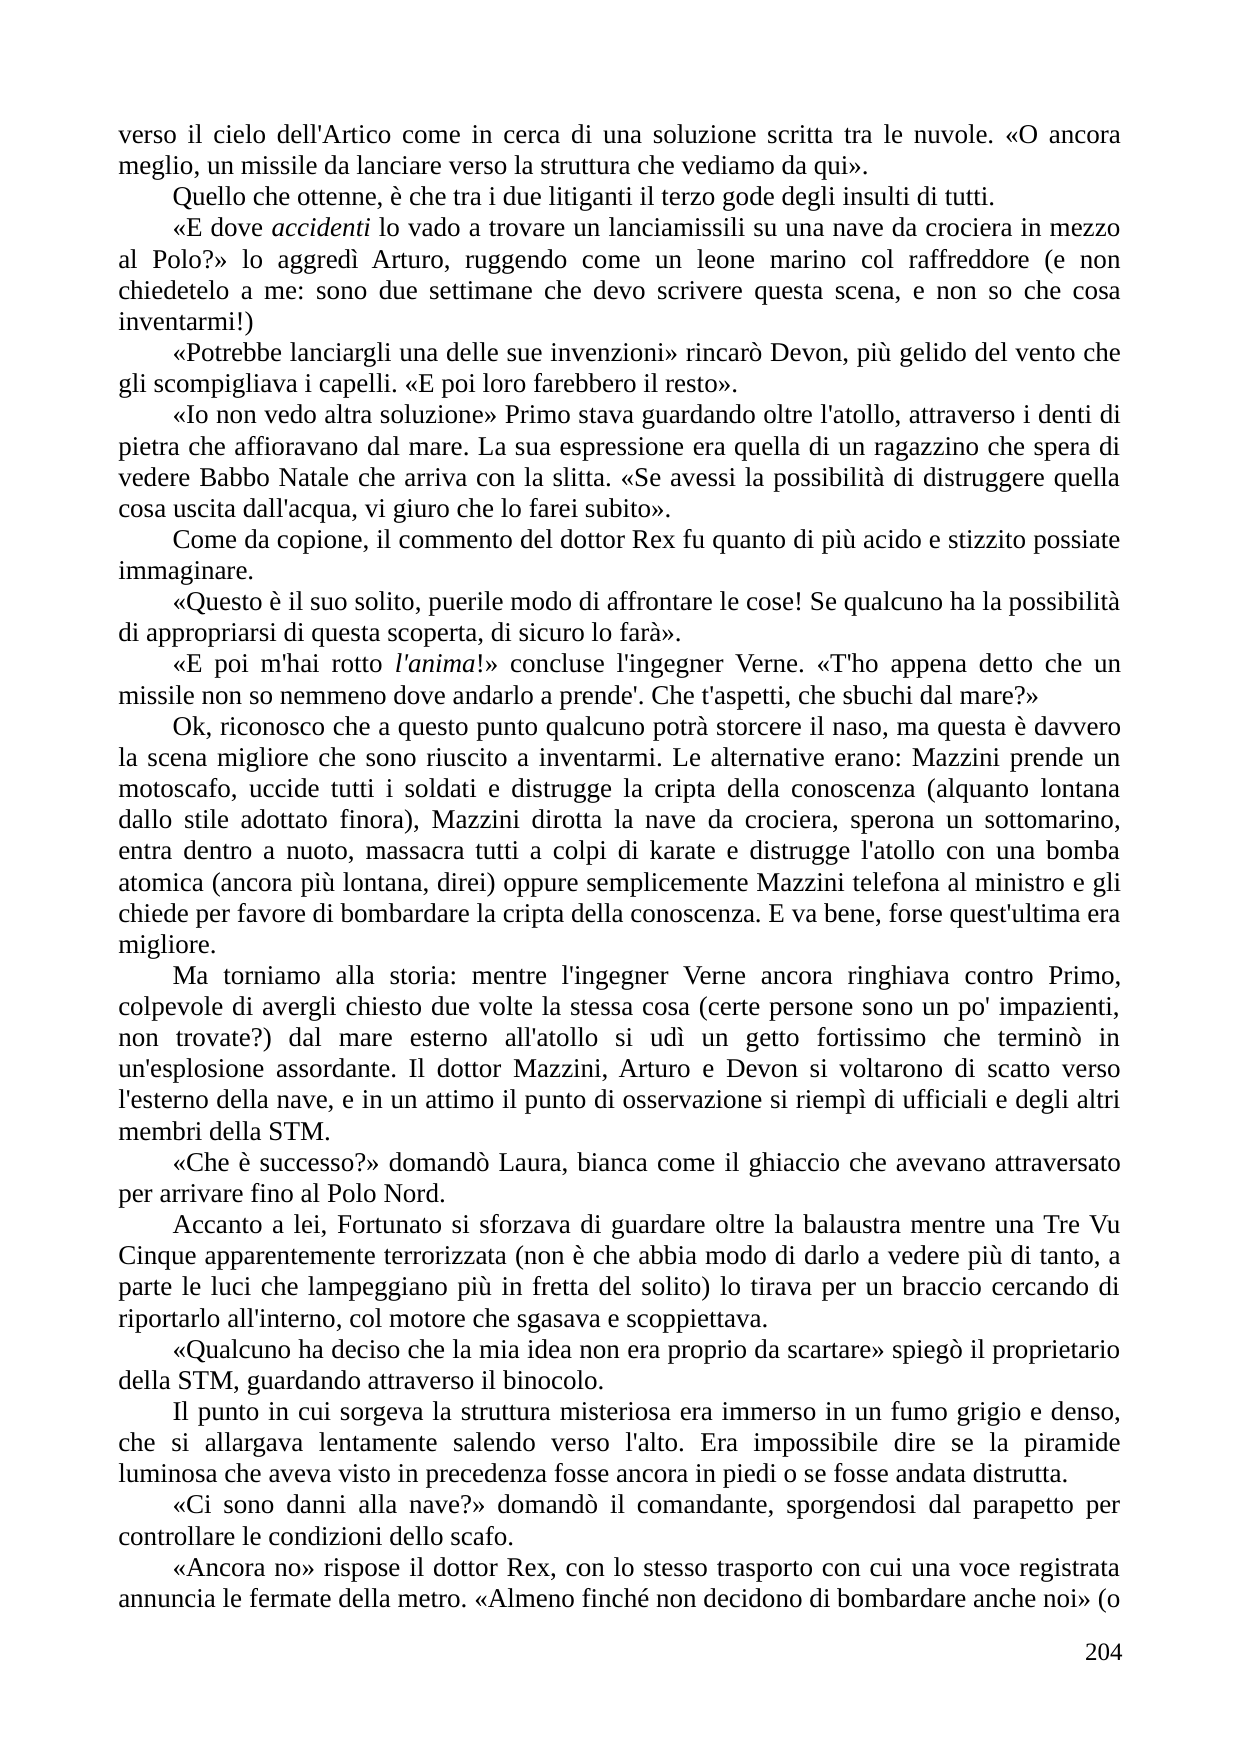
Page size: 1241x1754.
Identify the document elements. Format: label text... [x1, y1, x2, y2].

text Ok, riconosco che a questo punto qualcuno potrà storcere il naso, ma questa è davvero la scena migliore che sono riuscito a inventarmi. Le alternative erano: Mazzini prende un motoscafo, uccide tutti i soldati e distrugge la cripta della conoscenza (alquanto lontana dallo stile adottato finora), Mazzini dirotta la nave da crociera, sperona un sottomarino, entra dentro a nuoto, massacra tutti a colpi di karate e distrugge l'atollo con una bomba atomica (ancora più lontana, direi) oppure semplicemente Mazzini telefona al ministro e gli chiede per favore di bombardare la cripta della conoscenza. E va bene, forse quest'ultima era migliore. [118, 710, 1122, 959]
text Quello che ottenne, è che tra i due litiganti il terzo gode degli insulti di tutti. [118, 180, 1122, 212]
text «Ancora no» rispose il dottor Rex, con lo stesso trasporto con cui una voce registrata annuncia le fermate della metro. «Almeno finché non decidono di bombardare anche noi» (o [118, 1551, 1122, 1613]
text «E poi m'hai rotto l'anima!» concluse l'ingegner Verne. «T'ho appena detto che un missile non so nemmeno dove andarlo a prende'. Che t'aspetti, che sbuchi dal mare?» [118, 648, 1122, 710]
text «Potrebbe lanciargli una delle sue invenzioni» rincarò Devon, più gelido del vento che gli scompigliava i capelli. «E poi loro farebbero il resto». [118, 336, 1122, 398]
text «Ci sono danni alla nave?» domandò il comandante, sporgendosi dal parapetto per controllare le condizioni dello scafo. [118, 1488, 1122, 1551]
text «Qualcuno ha deciso che la mia idea non era proprio da scartare» spiegò il proprietario della STM, guardando attraverso il binocolo. [118, 1333, 1122, 1395]
text «Io non vedo altra soluzione» Primo stava guardando oltre l'atollo, attraverso i denti di pietra che affioravano dal mare. La sua espressione era quella di un ragazzino che spera di vedere Babbo Natale che arriva con la slitta. «Se avessi la possibilità di distruggere quella cosa uscita dall'acqua, vi giuro che lo farei subito». [118, 398, 1122, 523]
text Il punto in cui sorgeva la struttura misteriosa era immerso in un fumo grigio e denso, che si allargava lentamente salendo verso l'alto. Era impossibile dire se la piramide luminosa che aveva visto in precedenza fosse ancora in piedi o se fosse andata distrutta. [118, 1395, 1122, 1488]
text verso il cielo dell'Artico come in cerca di una soluzione scritta tra le nuvole. «O ancora meglio, un missile da lanciare verso la struttura che vediamo da qui». [118, 118, 1122, 180]
text «Che è successo?» domandò Laura, bianca come il ghiaccio che avevano attraversato per arrivare fino al Polo Nord. [118, 1146, 1122, 1208]
text Accanto a lei, Fortunato si sforzava di guardare oltre la balaustra mentre una Tre Vu Cinque apparentemente terrorizzata (non è che abbia modo di darlo a vedere più di tanto, a parte le luci che lampeggiano più in fretta del solito) lo tirava per un braccio cercando di riportarlo all'interno, col motore che sgasava e scoppiettava. [118, 1208, 1122, 1333]
text Ma torniamo alla storia: mentre l'ingegner Verne ancora ringhiava contro Primo, colpevole di avergli chiesto due volte la stessa cosa (certe persone sono un po' impazienti, non trovate?) dal mare esterno all'atollo si udì un getto fortissimo che terminò in un'esplosione assordante. Il dottor Mazzini, Arturo e Devon si voltarono di scatto verso l'esterno della nave, e in un attimo il punto di osservazione si riempì di ufficiali e degli altri membri della STM. [118, 959, 1122, 1146]
text «E dove accidenti lo vado a trovare un lanciamissili su una nave da crociera in mezzo al Polo?» lo aggredì Arturo, ruggendo come un leone marino col raffreddore (e non chiedetelo a me: sono due settimane che devo scrivere questa scena, e non so che cosa inventarmi!) [118, 212, 1122, 336]
text Come da copione, il commento del dottor Rex fu quanto di più acido e stizzito possiate immaginare. [118, 523, 1122, 585]
text «Questo è il suo solito, puerile modo di affrontare le cose! Se qualcuno ha la possibilità di appropriarsi di questa scoperta, di sicuro lo farà». [118, 585, 1122, 648]
